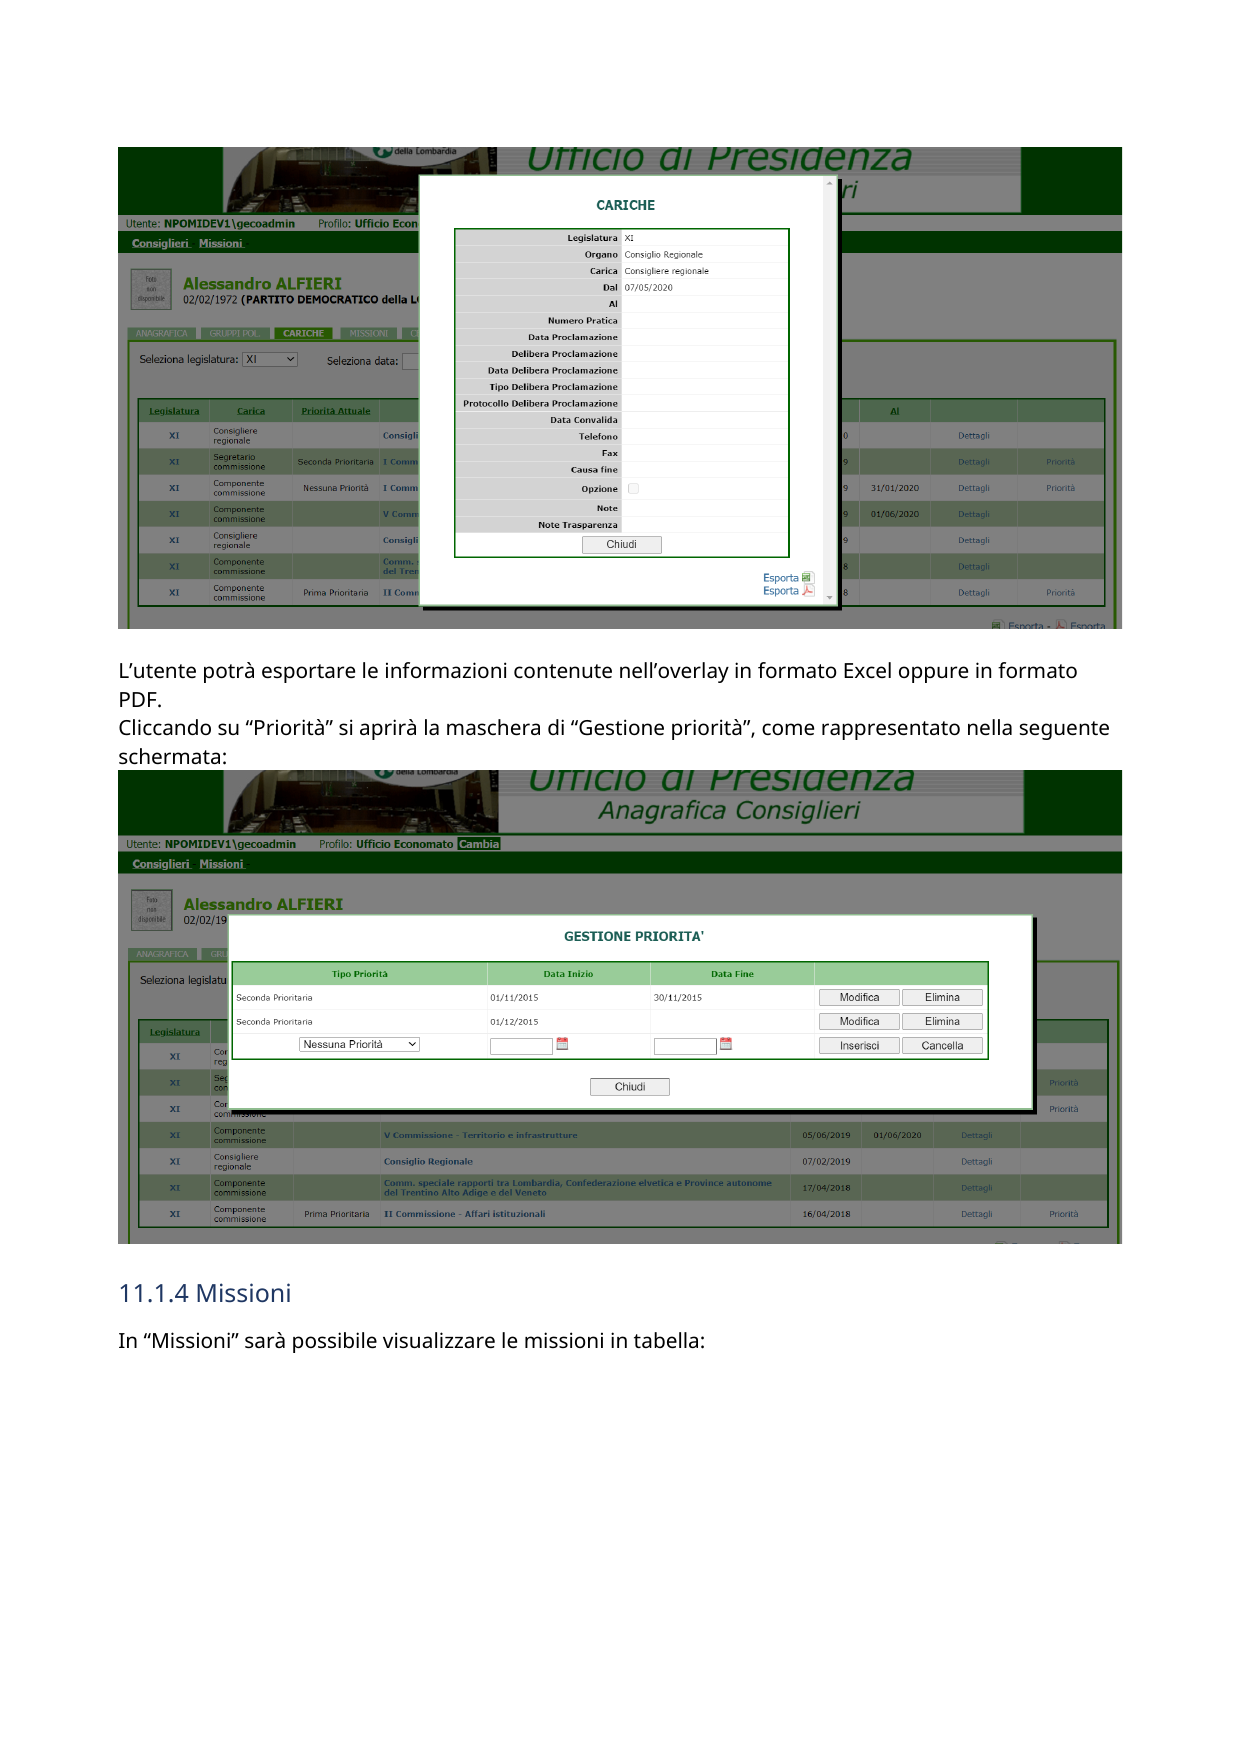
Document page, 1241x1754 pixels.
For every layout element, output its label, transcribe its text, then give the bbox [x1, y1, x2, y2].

text L’utente potrà esportare le informazioni contenute nell’overlay in formato Excel oppure in formato PDF. [118, 657, 1122, 713]
subtitle 11.1.4 Missioni [118, 1276, 1122, 1310]
text Cliccando su “Priorità” si aprirà la maschera di “Gestione priorità”, come rappresentato nella seguente schermata: [118, 713, 1122, 770]
text In “Missioni” sarà possibile visualizzare le missioni in tabella: [118, 1327, 1122, 1355]
